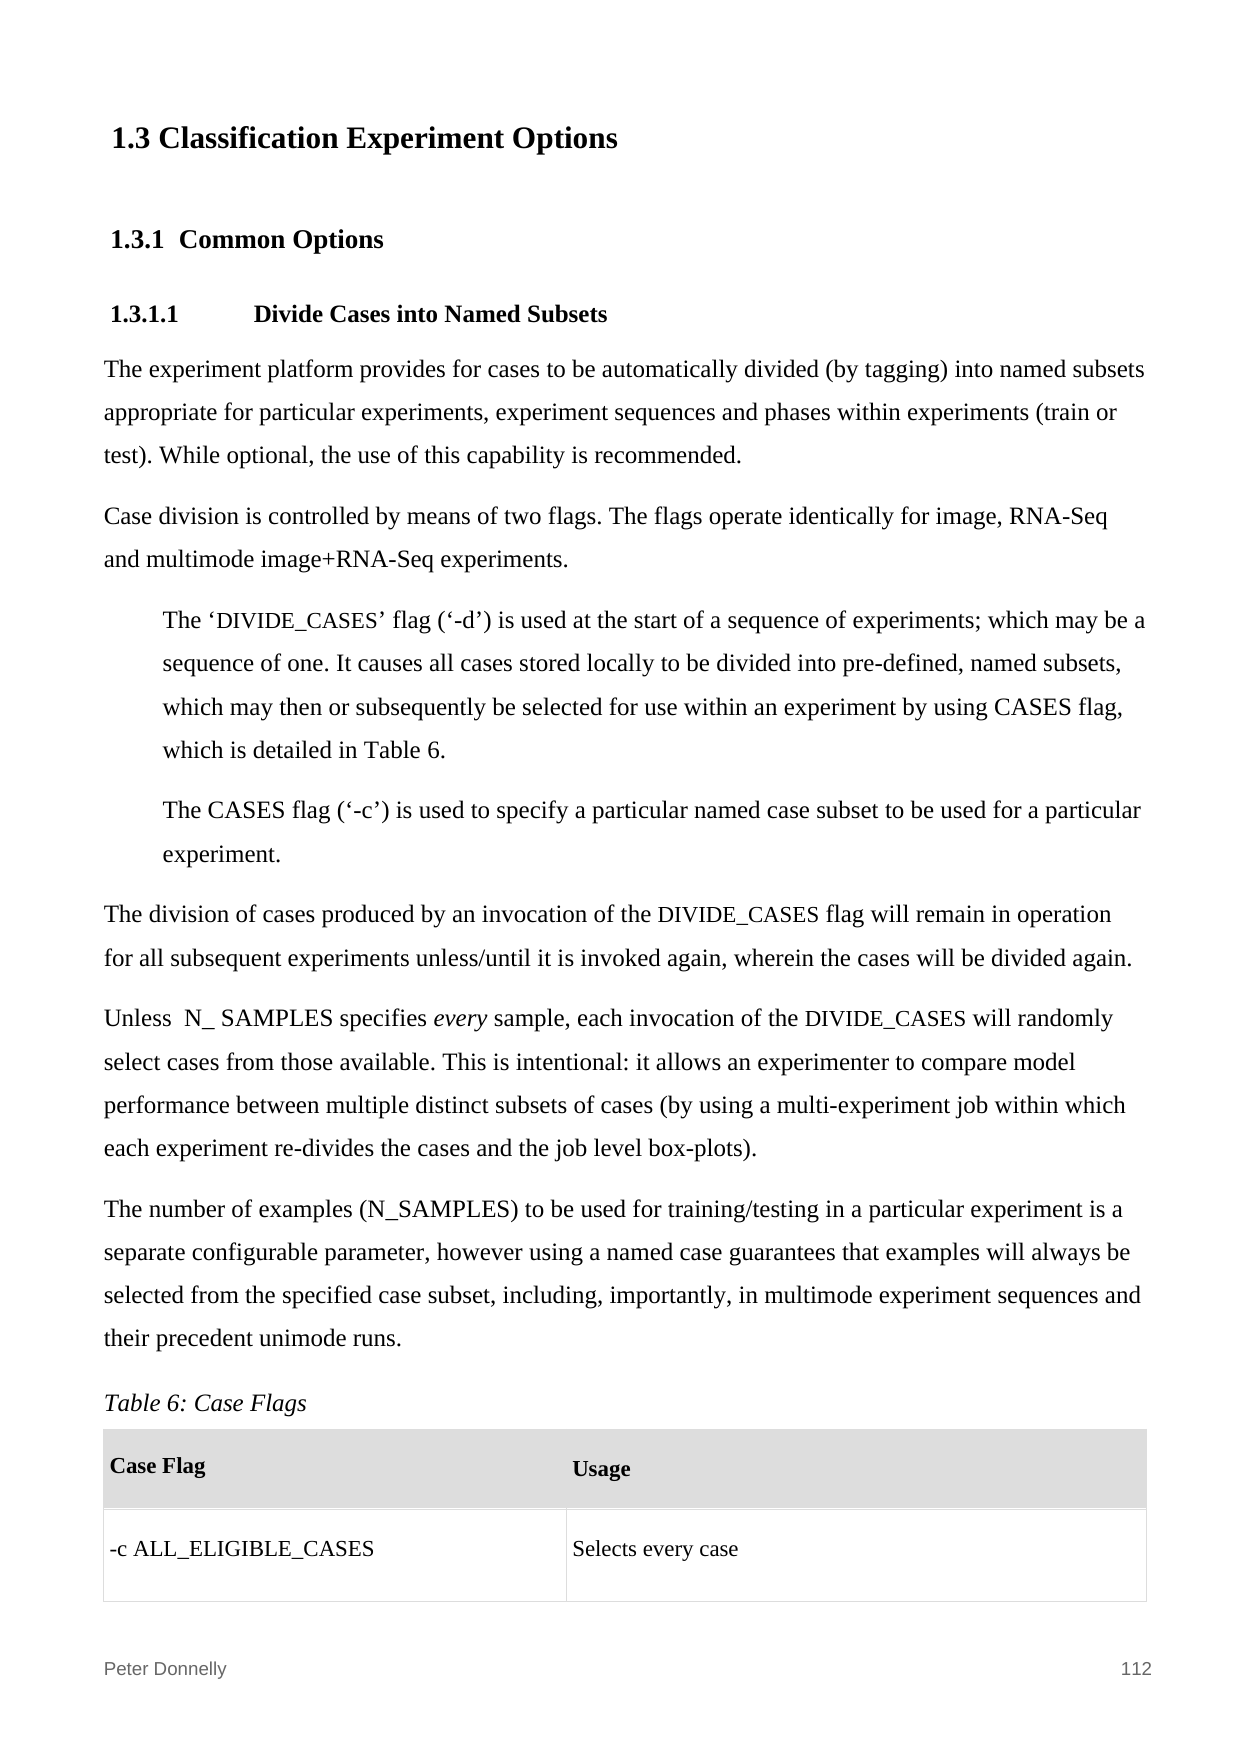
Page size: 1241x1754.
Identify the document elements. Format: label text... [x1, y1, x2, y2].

text The number of examples (N_SAMPLES) to be used for training/testing in a particular experiment is a separate configurable parameter, however using a named case guarantees that examples will always be selected from the specified case subset, including, importantly, in multimode experiment sequences and their precedent unimode runs. [103, 1194, 1146, 1352]
text The ‘DIVIDE_CASES’ flag (‘-d’) is used at the start of a sequence of experiments; which may be a sequence of one. It causes all cases stored locally to be divided into pre-defined, named subsets, which may then or subsequently be selected for use within an experiment by using CASES flag, which is detailed in Table 6. [162, 605, 1146, 763]
table_cell Selects every case [567, 1510, 1146, 1601]
text Case division is controlled by means of two flags. The flags operate identically for image, RNA-Seq and multimode image+RNA-Seq experiments. [103, 501, 1146, 573]
text The experiment platform provides for cases to be automatically divided (by tagging) into named subsets appropriate for particular experiments, experiment sequences and phases within experiments (train or test). While optional, the use of this capability is recommended. [103, 354, 1146, 469]
text The division of cases produced by an invocation of the DIVIDE_CASES flag will remain in operation for all subsequent experiments unless/until it is invoked again, wherein the cases will be divided again. [103, 899, 1146, 971]
table_header Case Flag [104, 1430, 566, 1508]
table_cell -c ALL_ELIGIBLE_CASES [104, 1510, 566, 1601]
text Table 6: Case Flags [103, 1388, 1146, 1416]
subtitle Classification Experiment Options [103, 120, 1146, 156]
text Unless N_ SAMPLES specifies every sample, each invocation of the DIVIDE_CASES will randomly select cases from those available. This is intentional: it allows an experimenter to compare model performance between multiple distinct subsets of cases (by using a multi-experiment job within which each experiment re-divides the cases and the job level box-plots). [103, 1003, 1146, 1162]
text The CASES flag (‘-c’) is used to specify a particular named case subset to be used for a particular experiment. [162, 796, 1146, 867]
table_header Usage [567, 1430, 1146, 1508]
subtitle Divide Cases into Named Subsets [103, 299, 1146, 328]
subtitle Common Options [103, 224, 1146, 255]
